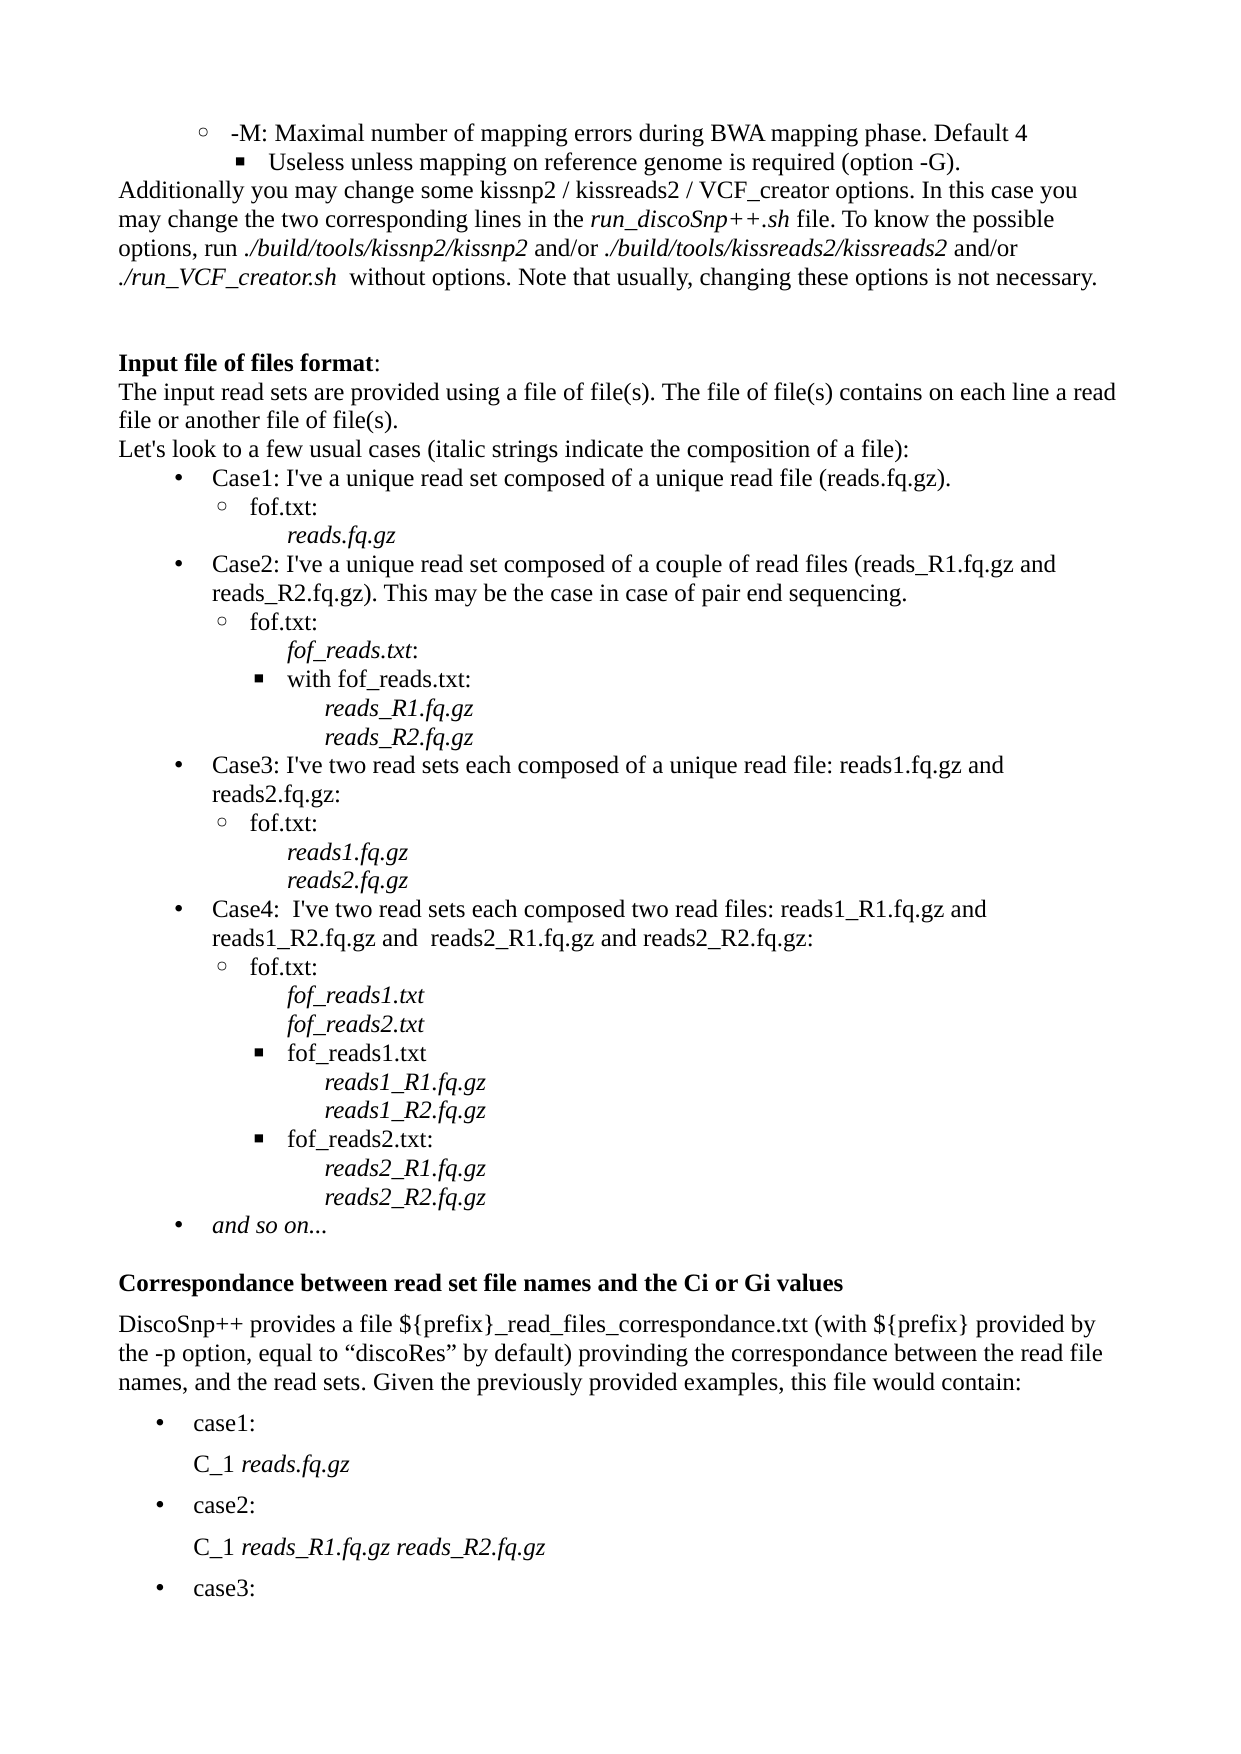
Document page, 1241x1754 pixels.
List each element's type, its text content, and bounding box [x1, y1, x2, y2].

list case3: [156, 1573, 1122, 1602]
list Case2: I've a unique read set composed of a couple of read files (reads_R1.fq.gz and reads_R2.fq.gz). This may be the case in case of pair end sequencing. [174, 549, 1122, 607]
list reads2_R1.fq.gz reads2_R2.fq.gz [287, 1153, 1122, 1211]
list fof.txt: [212, 492, 1122, 521]
list reads.fq.gz [249, 521, 1122, 549]
list C_1 reads_R1.fq.gz reads_R2.fq.gz [156, 1532, 1122, 1561]
text DiscoSnp++ provides a file ${prefix}_read_files_correspondance.txt (with ${prefix} provided by the -p option, equal to “discoRes” by default) provinding the correspondance between the read file names, and the read sets. Given the previously provided examples, this file would contain: [118, 1309, 1122, 1396]
text Input file of files format: [118, 348, 1122, 377]
list fof.txt: [212, 808, 1122, 837]
list reads_R1.fq.gz reads_R2.fq.gz [287, 693, 1122, 751]
list with fof_reads.txt: [249, 664, 1122, 693]
list fof_reads1.txt fof_reads2.txt [249, 981, 1122, 1038]
list case1: [156, 1408, 1122, 1437]
list reads1_R1.fq.gz reads1_R2.fq.gz [287, 1067, 1122, 1124]
text Let's look to a few usual cases (italic strings indicate the composition of a file): [118, 434, 1122, 463]
list fof.txt: [212, 607, 1122, 636]
list fof_reads.txt: [249, 636, 1122, 664]
list fof_reads2.txt: [249, 1124, 1122, 1153]
list Case3: I've two read sets each composed of a unique read file: reads1.fq.gz and reads2.fq.gz: [174, 751, 1122, 808]
list case2: [156, 1491, 1122, 1519]
list reads1.fq.gz reads2.fq.gz [249, 837, 1122, 894]
list fof.txt: [212, 952, 1122, 981]
list Case4: I've two read sets each composed two read files: reads1_R1.fq.gz and reads1_R2.fq.gz and reads2_R1.fq.gz and reads2_R2.fq.gz: [174, 894, 1122, 952]
text Correspondance between read set file names and the Ci or Gi values [118, 1268, 1122, 1297]
list C_1 reads.fq.gz [156, 1449, 1122, 1478]
list -M: Maximal number of mapping errors during BWA mapping phase. Default 4 [193, 118, 1122, 147]
text Additionally you may change some kissnp2 / kissreads2 / VCF_creator options. In this case you may change the two corresponding lines in the run_discoSnp++.sh file. To know the possible options, run ./build/tools/kissnp2/kissnp2 and/or ./build/tools/kissreads2/kissreads2 and/or ./run_VCF_creator.sh without options. Note that usually, changing these options is not necessary. [118, 176, 1122, 291]
list and so on... [174, 1211, 1122, 1239]
list fof_reads1.txt [249, 1038, 1122, 1067]
list Case1: I've a unique read set composed of a unique read file (reads.fq.gz). [174, 463, 1122, 492]
text The input read sets are provided using a file of file(s). The file of file(s) contains on each line a read file or another file of file(s). [118, 377, 1122, 434]
list Useless unless mapping on reference genome is required (option -G). [231, 147, 1122, 176]
